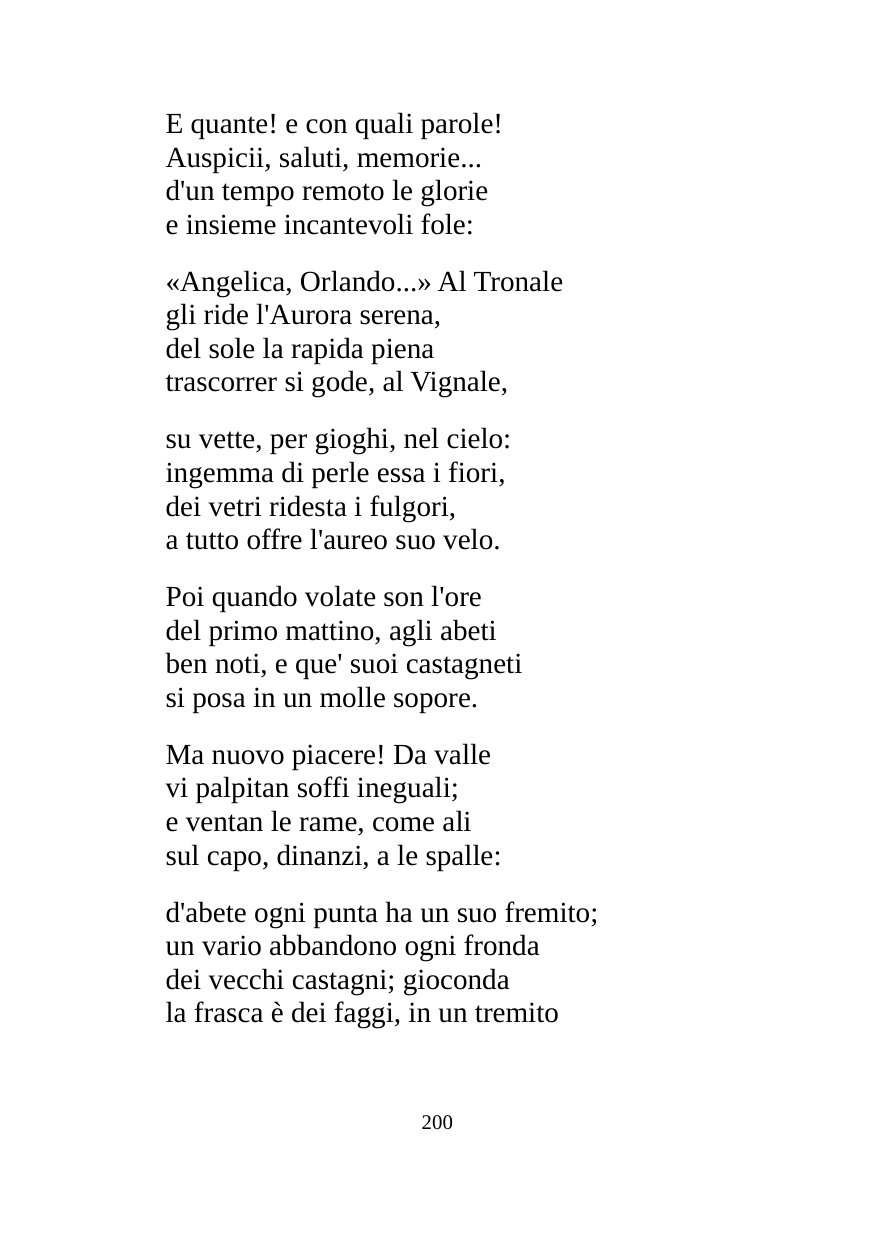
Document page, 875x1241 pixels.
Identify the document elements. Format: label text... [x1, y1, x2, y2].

text d'abete ogni punta ha un suo fremito; un vario abbandono ogni fronda dei vecchi castagni; gioconda la frasca è dei faggi, in un tremito [165, 895, 768, 1029]
text su vette, per gioghi, nel cielo: ingemma di perle essa i fiori, dei vetri ridesta i fulgori, a tutto offre l'aureo suo velo. [165, 422, 768, 556]
text E quante! e con quali parole! Auspicii, saluti, memorie... d'un tempo remoto le glorie e insieme incantevoli fole: [165, 106, 768, 240]
text Ma nuovo piacere! Da valle vi palpitan soffi ineguali; e ventan le rame, come ali sul capo, dinanzi, a le spalle: [165, 737, 768, 871]
text «Angelica, Orlando...» Al Tronale gli ride l'Aurora serena, del sole la rapida piena trascorrer si gode, al Vignale, [165, 264, 768, 398]
text Poi quando volate son l'ore del primo mattino, agli abeti ben noti, e que' suoi castagneti si posa in un molle sopore. [165, 579, 768, 713]
